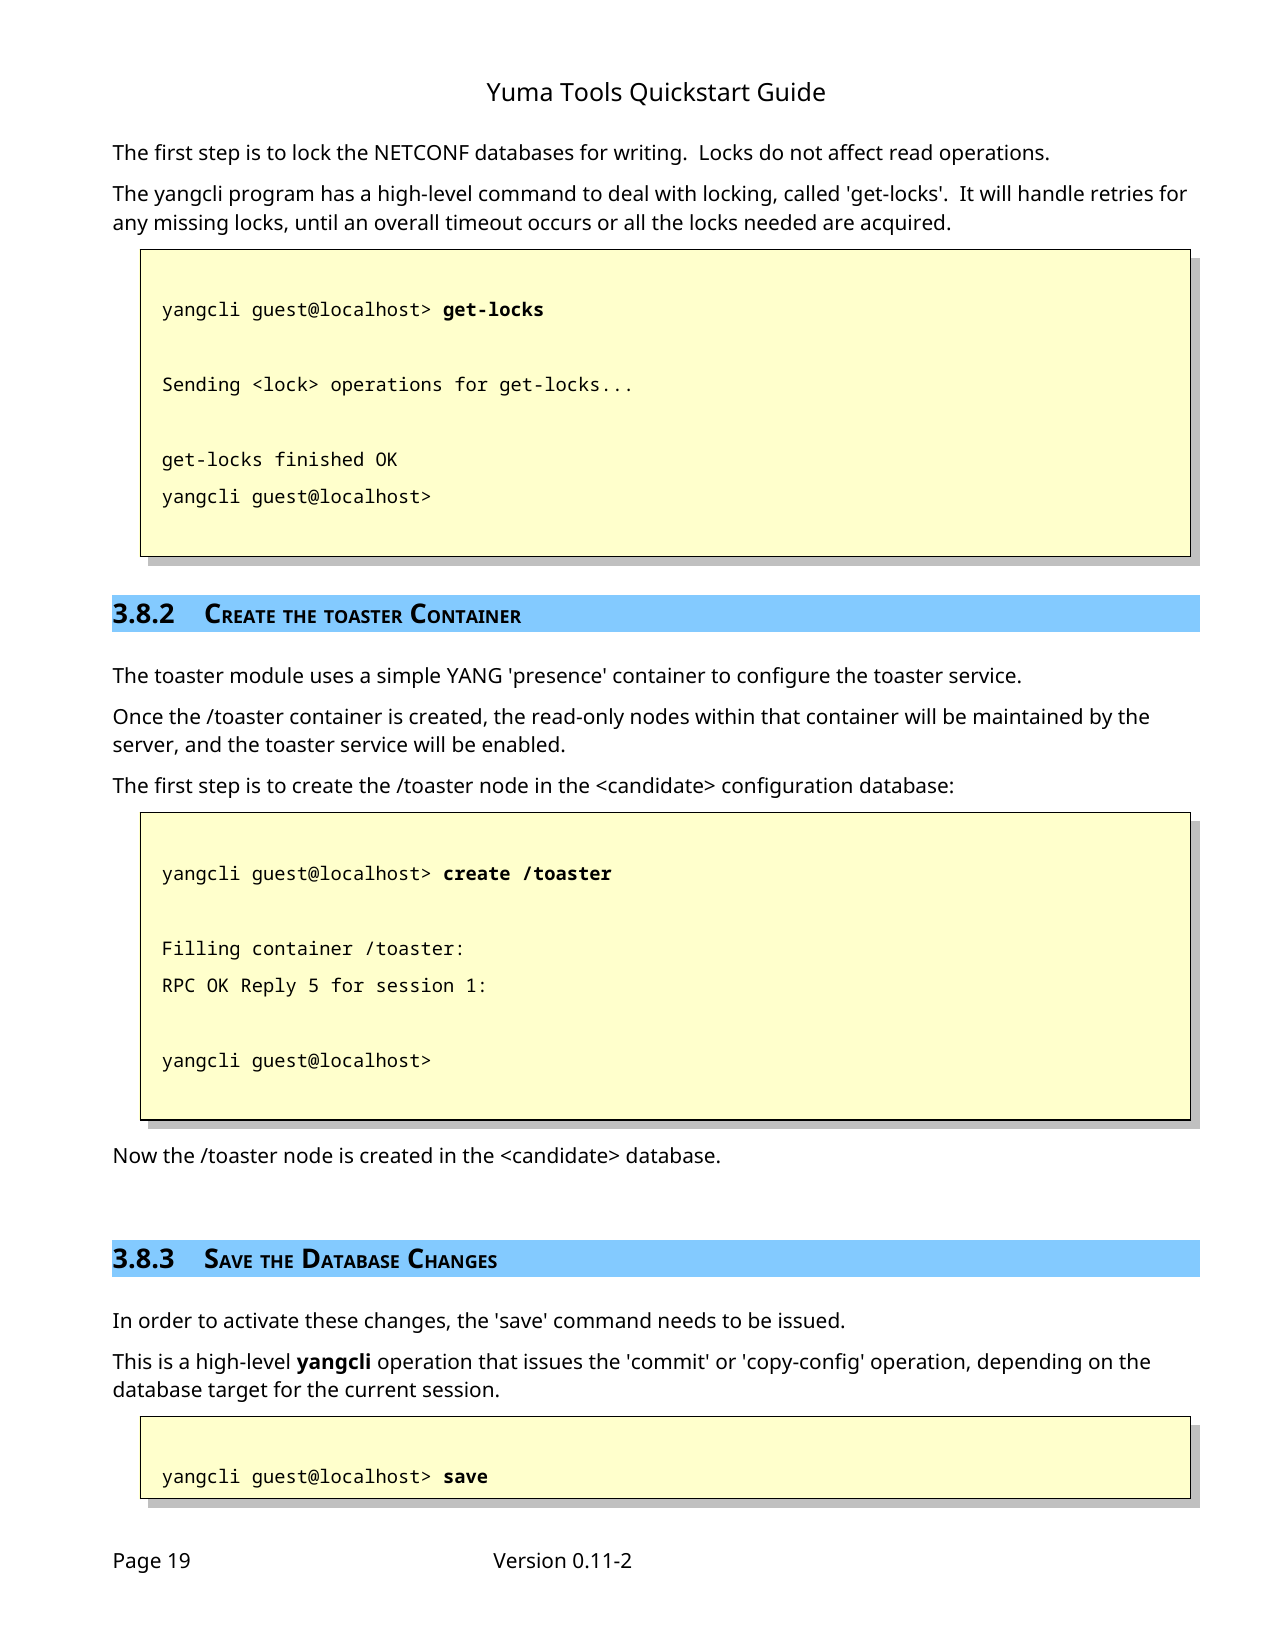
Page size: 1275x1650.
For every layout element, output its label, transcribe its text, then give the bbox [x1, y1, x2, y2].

text This is a high-level yangcli operation that issues the 'commit' or 'copy-config' operation, depending on the database target for the current session. [112, 1347, 1200, 1404]
text yangcli guest@localhost> [141, 474, 1190, 509]
text Once the /toaster container is created, the read-only nodes within that container will be maintained by the server, and the toaster service will be enabled. [112, 702, 1200, 759]
text In order to activate these changes, the 'save' command needs to be issued. [112, 1306, 1200, 1334]
text Now the /toaster node is created in the <candidate> database. [112, 1141, 1200, 1170]
subtitle Save the Database Changes [112, 1240, 1200, 1277]
text RPC OK Reply 5 for session 1: [141, 962, 1190, 998]
text The first step is to create the /toaster node in the <candidate> configuration database: [112, 771, 1200, 800]
text get-locks finished OK [141, 436, 1190, 472]
text yangcli guest@localhost> create /toaster [141, 850, 1190, 885]
text Sending <lock> operations for get-locks... [141, 361, 1190, 397]
text The toaster module uses a simple YANG 'presence' container to configure the toaster service. [112, 661, 1200, 689]
text yangcli guest@localhost> [141, 1037, 1190, 1073]
text yangcli guest@localhost> save [141, 1454, 1190, 1498]
text yangcli guest@localhost> get-locks [141, 286, 1190, 322]
text Filling container /toaster: [141, 925, 1190, 960]
text The yangcli program has a high-level command to deal with locking, called 'get-locks'. It will handle retries for any missing locks, until an overall timeout occurs or all the locks needed are acquired. [112, 179, 1200, 236]
text The first step is to lock the NETCONF databases for writing. Locks do not affect read operations. [112, 138, 1200, 167]
subtitle Create the toaster Container [112, 595, 1200, 632]
